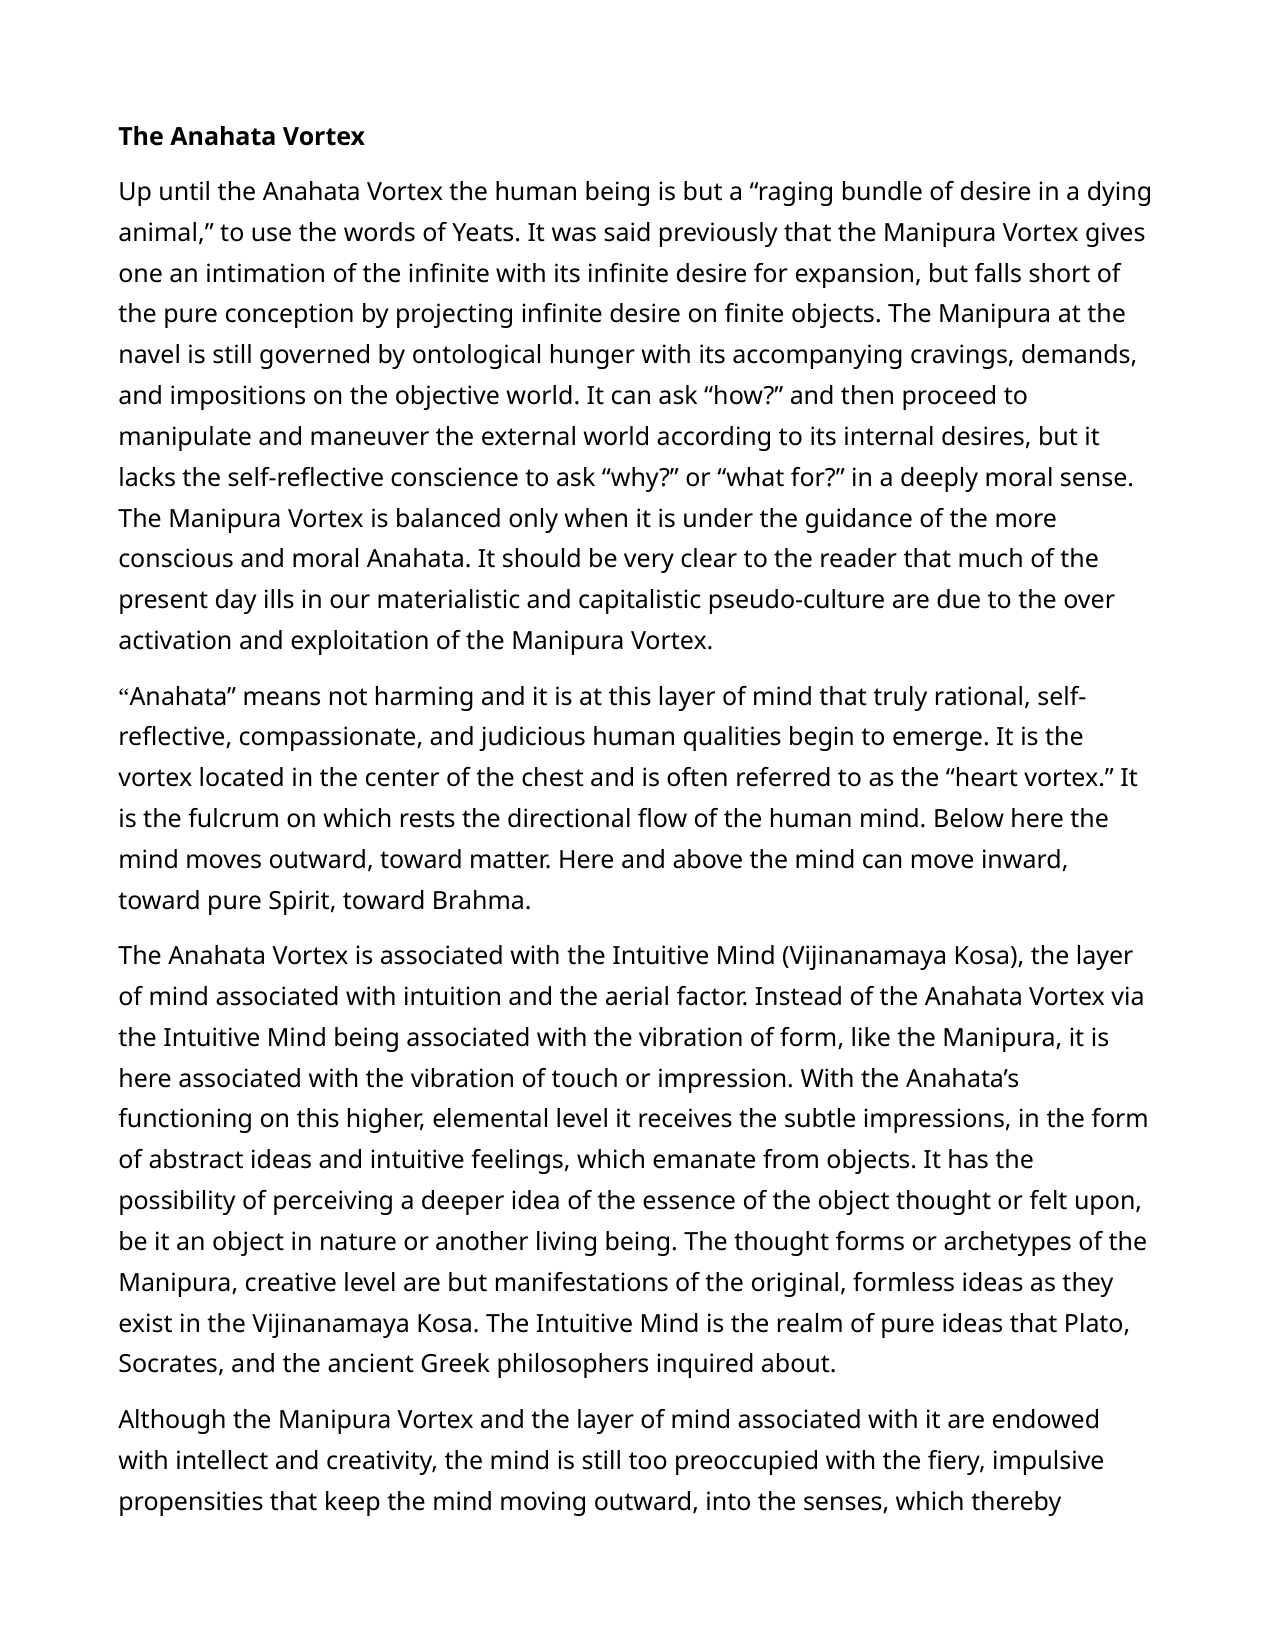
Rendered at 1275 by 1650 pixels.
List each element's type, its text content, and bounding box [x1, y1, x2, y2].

text The Anahata Vortex [118, 118, 1157, 152]
text Up until the Anahata Vortex the human being is but a “raging bundle of desire in a dying animal,” to use the words of Yeats. It was said previously that the Manipura Vortex gives one an intimation of the infinite with its infinite desire for expansion, but falls short of the pure conception by projecting infinite desire on finite objects. The Manipura at the navel is still governed by ontological hunger with its accompanying cravings, demands, and impositions on the objective world. It can ask “how?” and then proceed to manipulate and maneuver the external world according to its internal desires, but it lacks the self-reflective conscience to ask “why?” or “what for?” in a deeply moral sense. The Manipura Vortex is balanced only when it is under the guidance of the more conscious and moral Anahata. It should be very clear to the reader that much of the present day ills in our materialistic and capitalistic pseudo-culture are due to the over activation and exploitation of the Manipura Vortex. [118, 173, 1157, 657]
text The Anahata Vortex is associated with the Intuitive Mind (Vijinanamaya Kosa), the layer of mind associated with intuition and the aerial factor. Instead of the Anahata Vortex via the Intuitive Mind being associated with the vibration of form, like the Manipura, it is here associated with the vibration of touch or impression. With the Anahata’s functioning on this higher, elemental level it receives the subtle impressions, in the form of abstract ideas and intuitive feelings, which emanate from objects. It has the possibility of perceiving a deeper idea of the essence of the object thought or felt upon, be it an object in nature or another living being. The thought forms or archetypes of the Manipura, creative level are but manifestations of the original, formless ideas as they exist in the Vijinanamaya Kosa. The Intuitive Mind is the realm of pure ideas that Plato, Socrates, and the ancient Greek philosophers inquired about. [118, 938, 1157, 1380]
text “Anahata” means not harming and it is at this layer of mind that truly rational, self-reflective, compassionate, and judicious human qualities begin to emerge. It is the vortex located in the center of the chest and is often referred to as the “heart vortex.” It is the fulcrum on which rests the directional flow of the human mind. Below here the mind moves outward, toward matter. Here and above the mind can move inward, toward pure Spirit, toward Brahma. [118, 678, 1157, 916]
text Although the Manipura Vortex and the layer of mind associated with it are endowed with intellect and creativity, the mind is still too preoccupied with the fiery, impulsive propensities that keep the mind moving outward, into the senses, which thereby [118, 1401, 1157, 1517]
